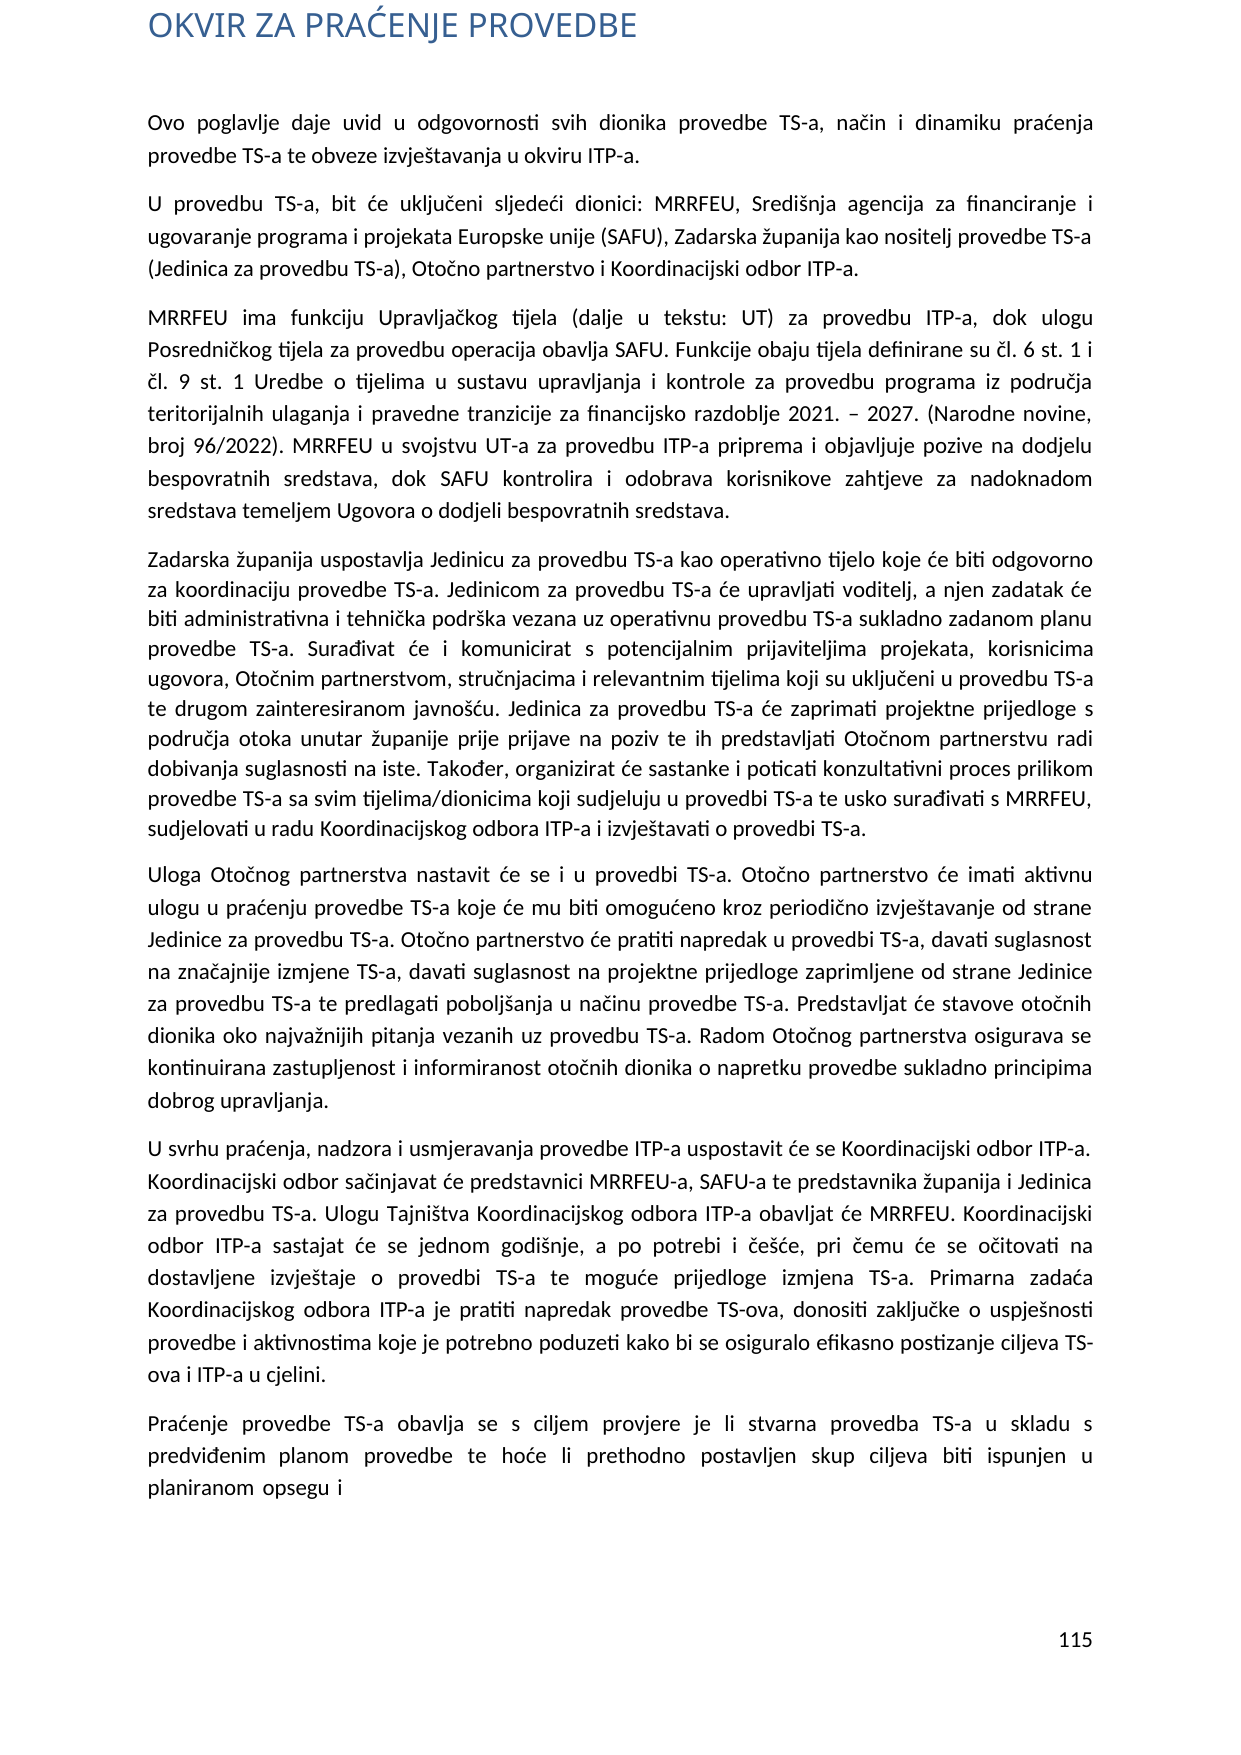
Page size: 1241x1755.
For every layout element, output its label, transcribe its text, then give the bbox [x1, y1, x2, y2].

text MRRFEU ima funkciju Upravljačkog tijela (dalje u tekstu: UT) za provedbu ITP-a, dok ulogu Posredničkog tijela za provedbu operacija obavlja SAFU. Funkcije obaju tijela definirane su čl. 6 st. 1 i čl. 9 st. 1 Uredbe o tijelima u sustavu upravljanja i kontrole za provedbu programa iz područja teritorijalnih ulaganja i pravedne tranzicije za financijsko razdoblje 2021. – 2027. (Narodne novine, broj 96/2022). MRRFEU u svojstvu UT-a za provedbu ITP-a priprema i objavljuje pozive na dodjelu bespovratnih sredstava, dok SAFU kontrolira i odobrava korisnikove zahtjeve za nadoknadom sredstava temeljem Ugovora o dodjeli bespovratnih sredstava. [147, 303, 1093, 524]
subtitle OKVIR ZA PRAĆENJE PROVEDBE [147, 2, 1105, 47]
text Zadarska županija uspostavlja Jedinicu za provedbu TS-a kao operativno tijelo koje će biti odgovorno za koordinaciju provedbe TS-a. Jedinicom za provedbu TS-a će upravljati voditelj, a njen zadatak će biti administrativna i tehnička podrška vezana uz operativnu provedbu TS-a sukladno zadanom planu provedbe TS-a. Surađivat će i komunicirat s potencijalnim prijaviteljima projekata, korisnicima ugovora, Otočnim partnerstvom, stručnjacima i relevantnim tijelima koji su uključeni u provedbu TS-a te drugom zainteresiranom javnošću. Jedinica za provedbu TS-a će zaprimati projektne prijedloge s područja otoka unutar županije prije prijave na poziv te ih predstavljati Otočnom partnerstvu radi dobivanja suglasnosti na iste. Također, organizirat će sastanke i poticati konzultativni proces prilikom provedbe TS-a sa svim tijelima/dionicima koji sudjeluju u provedbi TS-a te usko surađivati s MRRFEU, sudjelovati u radu Koordinacijskog odbora ITP-a i izvještavati o provedbi TS-a. [147, 545, 1094, 842]
text U svrhu praćenja, nadzora i usmjeravanja provedbe ITP-a uspostavit će se Koordinacijski odbor ITP-a. Koordinacijski odbor sačinjavat će predstavnici MRRFEU-a, SAFU-a te predstavnika županija i Jedinica za provedbu TS-a. Ulogu Tajništva Koordinacijskog odbora ITP-a obavljat će MRRFEU. Koordinacijski odbor ITP-a sastajat će se jednom godišnje, a po potrebi i češće, pri čemu će se očitovati na dostavljene izvještaje o provedbi TS-a te moguće prijedloge izmjena TS-a. Primarna zadaća Koordinacijskog odbora ITP-a je pratiti napredak provedbe TS-ova, donositi zaključke o uspješnosti provedbe i aktivnostima koje je potrebno poduzeti kako bi se osiguralo efikasno postizanje ciljeva TS-ova i ITP-a u cjelini. [147, 1134, 1094, 1388]
text Praćenje provedbe TS-a obavlja se s ciljem provjere je li stvarna provedba TS-a u skladu s predviđenim planom provedbe te hoće li prethodno postavljen skup ciljeva biti ispunjen u planiranom opsegu i [147, 1409, 1094, 1501]
text Uloga Otočnog partnerstva nastavit će se i u provedbi TS-a. Otočno partnerstvo će imati aktivnu ulogu u praćenju provedbe TS-a koje će mu biti omogućeno kroz periodično izvještavanje od strane Jedinice za provedbu TS-a. Otočno partnerstvo će pratiti napredak u provedbi TS-a, davati suglasnost na značajnije izmjene TS-a, davati suglasnost na projektne prijedloge zaprimljene od strane Jedinice za provedbu TS-a te predlagati poboljšanja u načinu provedbe TS-a. Predstavljat će stavove otočnih dionika oko najvažnijih pitanja vezanih uz provedbu TS-a. Radom Otočnog partnerstva osigurava se kontinuirana zastupljenost i informiranost otočnih dionika o napretku provedbe sukladno principima dobrog upravljanja. [147, 860, 1094, 1114]
text Ovo poglavlje daje uvid u odgovornosti svih dionika provedbe TS-a, način i dinamiku praćenja provedbe TS-a te obveze izvještavanja u okviru ITP-a. [147, 108, 1093, 169]
text U provedbu TS-a, bit će uključeni sljedeći dionici: MRRFEU, Središnja agencija za financiranje i ugovaranje programa i projekata Europske unije (SAFU), Zadarska županija kao nositelj provedbe TS-a (Jedinica za provedbu TS-a), Otočno partnerstvo i Koordinacijski odbor ITP-a. [147, 189, 1094, 282]
